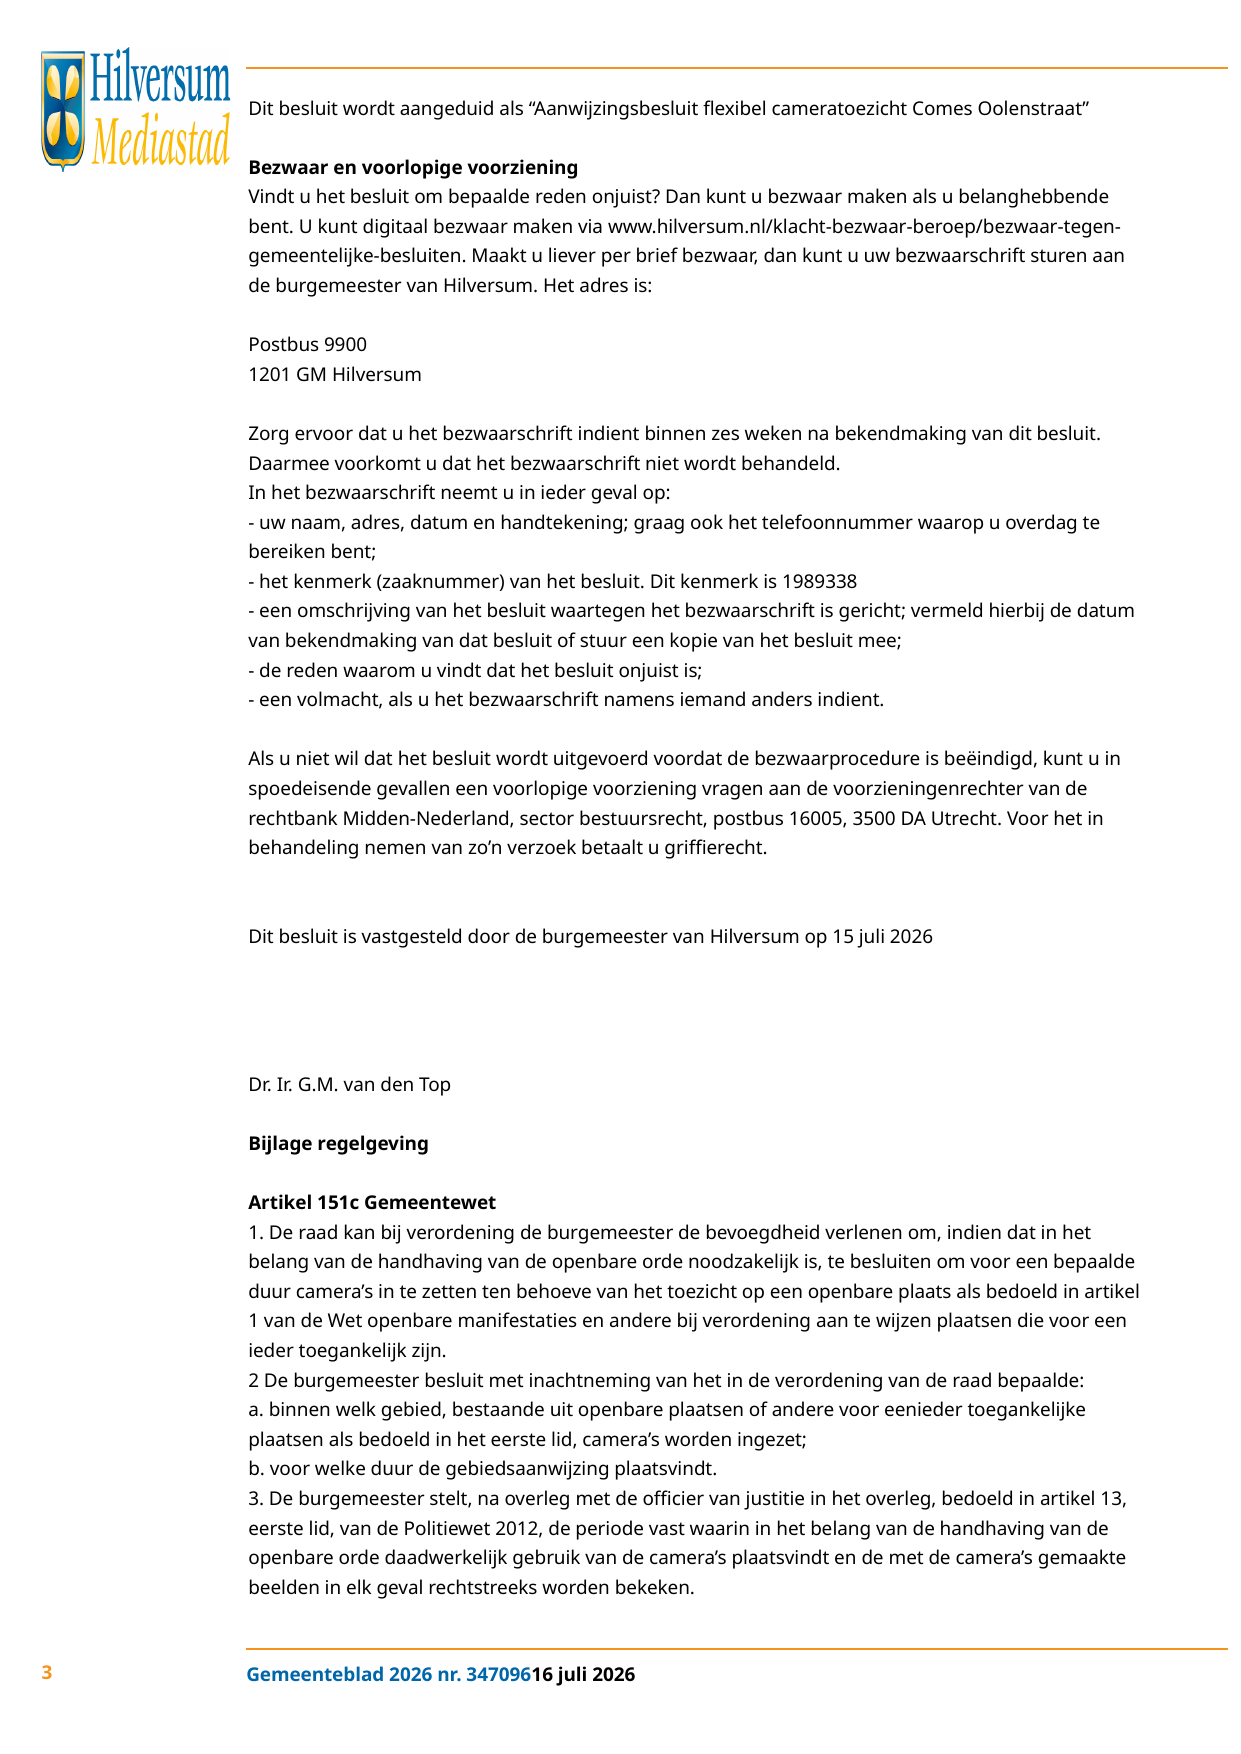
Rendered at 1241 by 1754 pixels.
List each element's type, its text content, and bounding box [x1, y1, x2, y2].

text Als u niet wil dat het besluit wordt uitgevoerd voordat de bezwaarprocedure is beëindigd, kunt u in spoedeisende gevallen een voorlopige voorziening vragen aan de voorzieningenrechter van de rechtbank Midden-Nederland, sector bestuursrecht, postbus 16005, 3500 DA Utrecht. Voor het in behandeling nemen van zo’n verzoek betaalt u griffierecht. [248, 746, 1152, 860]
text 1201 GM Hilversum [248, 361, 1152, 387]
text 1. De raad kan bij verordening de burgemeester de bevoegdheid verlenen om, indien dat in het belang van de handhaving van de openbare orde noodzakelijk is, te besluiten om voor een bepaalde duur camera’s in te zetten ten behoeve van het toezicht op een openbare plaats als bedoeld in artikel 1 van de Wet openbare manifestaties en andere bij verordening aan te wijzen plaatsen die voor een ieder toegankelijk zijn. [248, 1219, 1152, 1363]
text 2 De burgemeester besluit met inachtneming van het in de verordening van de raad bepaalde: [248, 1367, 1152, 1393]
text - een volmacht, als u het bezwaarschrift namens iemand anders indient. [248, 686, 1152, 712]
text 3. De burgemeester stelt, na overleg met de officier van justitie in het overleg, bedoeld in artikel 13, eerste lid, van de Politiewet 2012, de periode vast waarin in het belang van de handhaving van de openbare orde daadwerkelijk gebruik van de camera’s plaatsvindt en de met de camera’s gemaakte beelden in elk geval rechtstreeks worden bekeken. [248, 1485, 1152, 1600]
text In het bezwaarschrift neemt u in ieder geval op: [248, 479, 1152, 505]
text Dr. Ir. G.M. van den Top [248, 1071, 1152, 1097]
text Dit besluit wordt aangeduid als “Aanwijzingsbesluit flexibel cameratoezicht Comes Oolenstraat” [248, 95, 1152, 121]
text - het kenmerk (zaaknummer) van het besluit. Dit kenmerk is 1989338 [248, 568, 1152, 594]
text Postbus 9900 [248, 331, 1152, 357]
picture [41, 47, 231, 172]
text Bezwaar en voorlopige voorziening [248, 154, 1152, 180]
text Zorg ervoor dat u het bezwaarschrift indient binnen zes weken na bekendmaking van dit besluit. Daarmee voorkomt u dat het bezwaarschrift niet wordt behandeld. [248, 420, 1152, 476]
text a. binnen welk gebied, bestaande uit openbare plaatsen of andere voor eenieder toegankelijke plaatsen als bedoeld in het eerste lid, camera’s worden ingezet; [248, 1396, 1152, 1452]
text Vindt u het besluit om bepaalde reden onjuist? Dan kunt u bezwaar maken als u belanghebbende bent. U kunt digitaal bezwaar maken via www.hilversum.nl/klacht-bezwaar-beroep/bezwaar-tegen-gemeentelijke-besluiten. Maakt u liever per brief bezwaar, dan kunt u uw bezwaarschrift sturen aan de burgemeester van Hilversum. Het adres is: [248, 183, 1152, 298]
text - de reden waarom u vindt dat het besluit onjuist is; [248, 657, 1152, 683]
text - een omschrijving van het besluit waartegen het bezwaarschrift is gericht; vermeld hierbij de datum van bekendmaking van dat besluit of stuur een kopie van het besluit mee; [248, 598, 1152, 653]
text b. voor welke duur de gebiedsaanwijzing plaatsvindt. [248, 1456, 1152, 1481]
text Artikel 151c Gemeentewet [248, 1189, 1152, 1215]
text - uw naam, adres, datum en handtekening; graag ook het telefoonnummer waarop u overdag te bereiken bent; [248, 509, 1152, 564]
text Dit besluit is vastgesteld door de burgemeester van Hilversum op 15 juli 2026 [248, 923, 1152, 949]
text Bijlage regelgeving [248, 1130, 1152, 1156]
